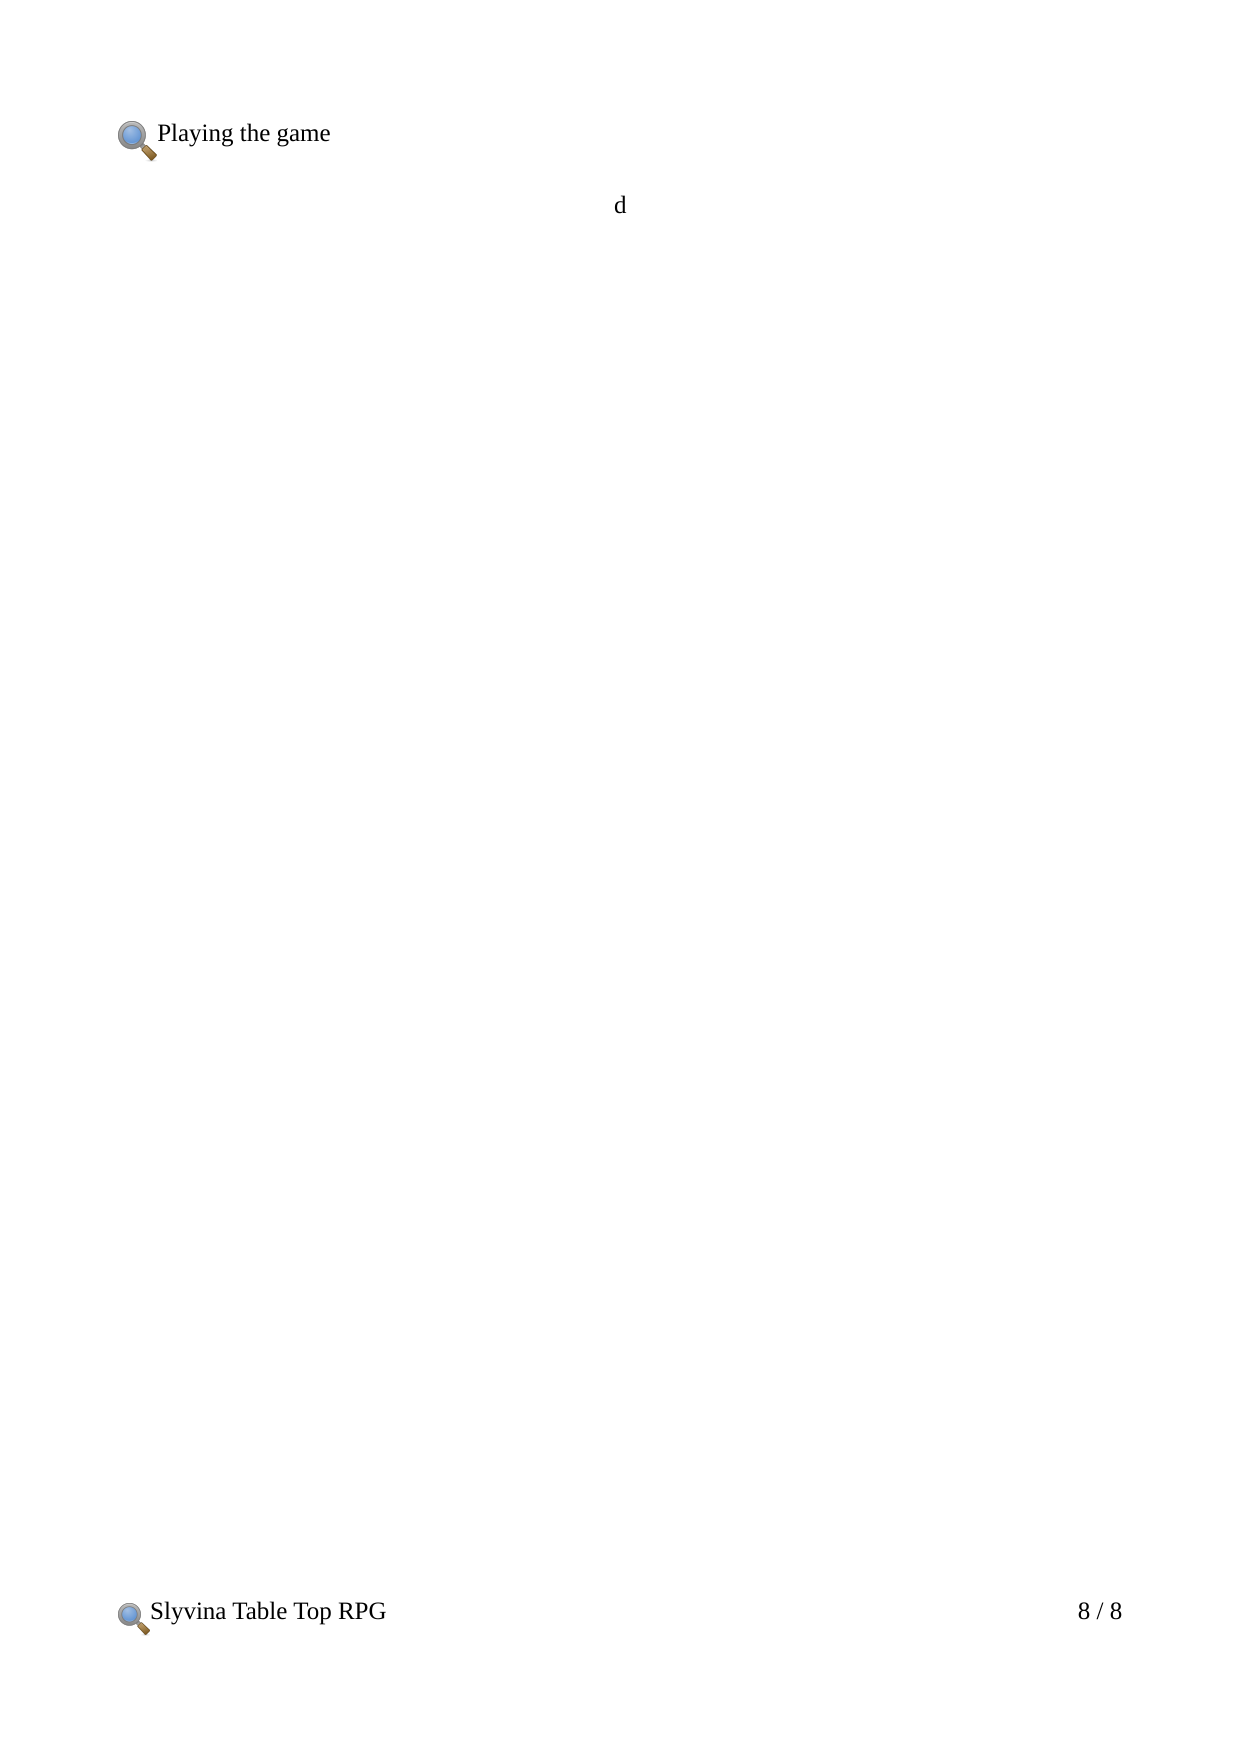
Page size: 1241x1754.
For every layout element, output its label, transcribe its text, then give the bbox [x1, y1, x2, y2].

picture [118, 121, 158, 162]
text d [118, 191, 1122, 219]
picture [118, 1603, 150, 1636]
